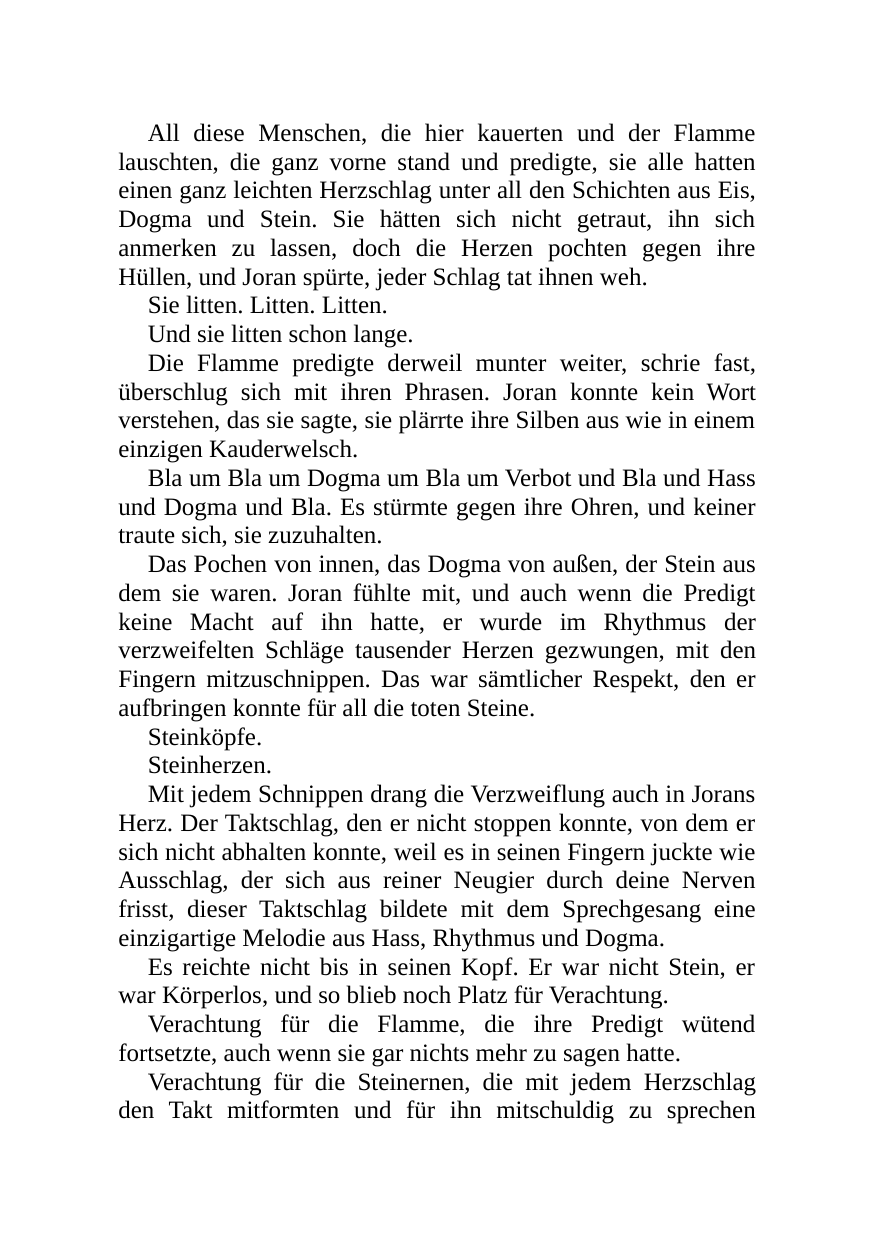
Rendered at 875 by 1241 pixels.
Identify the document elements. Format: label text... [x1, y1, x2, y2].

text Bla um Bla um Dogma um Bla um Verbot und Bla und Hass und Dogma und Bla. Es stürmte gegen ihre Ohren, und keiner traute sich, sie zuzuhalten. [118, 463, 756, 549]
text All diese Menschen, die hier kauerten und der Flamme lauschten, die ganz vorne stand und predigte, sie alle hatten einen ganz leichten Herzschlag unter all den Schichten aus Eis, Dogma und Stein. Sie hätten sich nicht getraut, ihn sich anmerken zu lassen, doch die Herzen pochten gegen ihre Hüllen, und Joran spürte, jeder Schlag tat ihnen weh. [118, 118, 756, 291]
text Verachtung für die Steinernen, die mit jedem Herzschlag den Takt mitformten und für ihn mitschuldig zu sprechen [118, 1067, 756, 1124]
text Steinherzen. [118, 751, 756, 779]
text Verachtung für die Flamme, die ihre Predigt wütend fortsetzte, auch wenn sie gar nichts mehr zu sagen hatte. [118, 1009, 756, 1067]
text Steinköpfe. [118, 722, 756, 751]
text Es reichte nicht bis in seinen Kopf. Er war nicht Stein, er war Körperlos, und so blieb noch Platz für Verachtung. [118, 952, 756, 1009]
text Die Flamme predigte derweil munter weiter, schrie fast, überschlug sich mit ihren Phrasen. Joran konnte kein Wort verstehen, das sie sagte, sie plärrte ihre Silben aus wie in einem einzigen Kauderwelsch. [118, 348, 756, 463]
text Das Pochen von innen, das Dogma von außen, der Stein aus dem sie waren. Joran fühlte mit, und auch wenn die Predigt keine Macht auf ihn hatte, er wurde im Rhythmus der verzweifelten Schläge tausender Herzen gezwungen, mit den Fingern mitzuschnippen. Das war sämtlicher Respekt, den er aufbringen konnte für all die toten Steine. [118, 549, 756, 722]
text Mit jedem Schnippen drang die Verzweiflung auch in Jorans Herz. Der Taktschlag, den er nicht stoppen konnte, von dem er sich nicht abhalten konnte, weil es in seinen Fingern juckte wie Ausschlag, der sich aus reiner Neugier durch deine Nerven frisst, dieser Taktschlag bildete mit dem Sprechgesang eine einzigartige Melodie aus Hass, Rhythmus und Dogma. [118, 779, 756, 952]
text Und sie litten schon lange. [118, 319, 756, 348]
text Sie litten. Litten. Litten. [118, 291, 756, 319]
